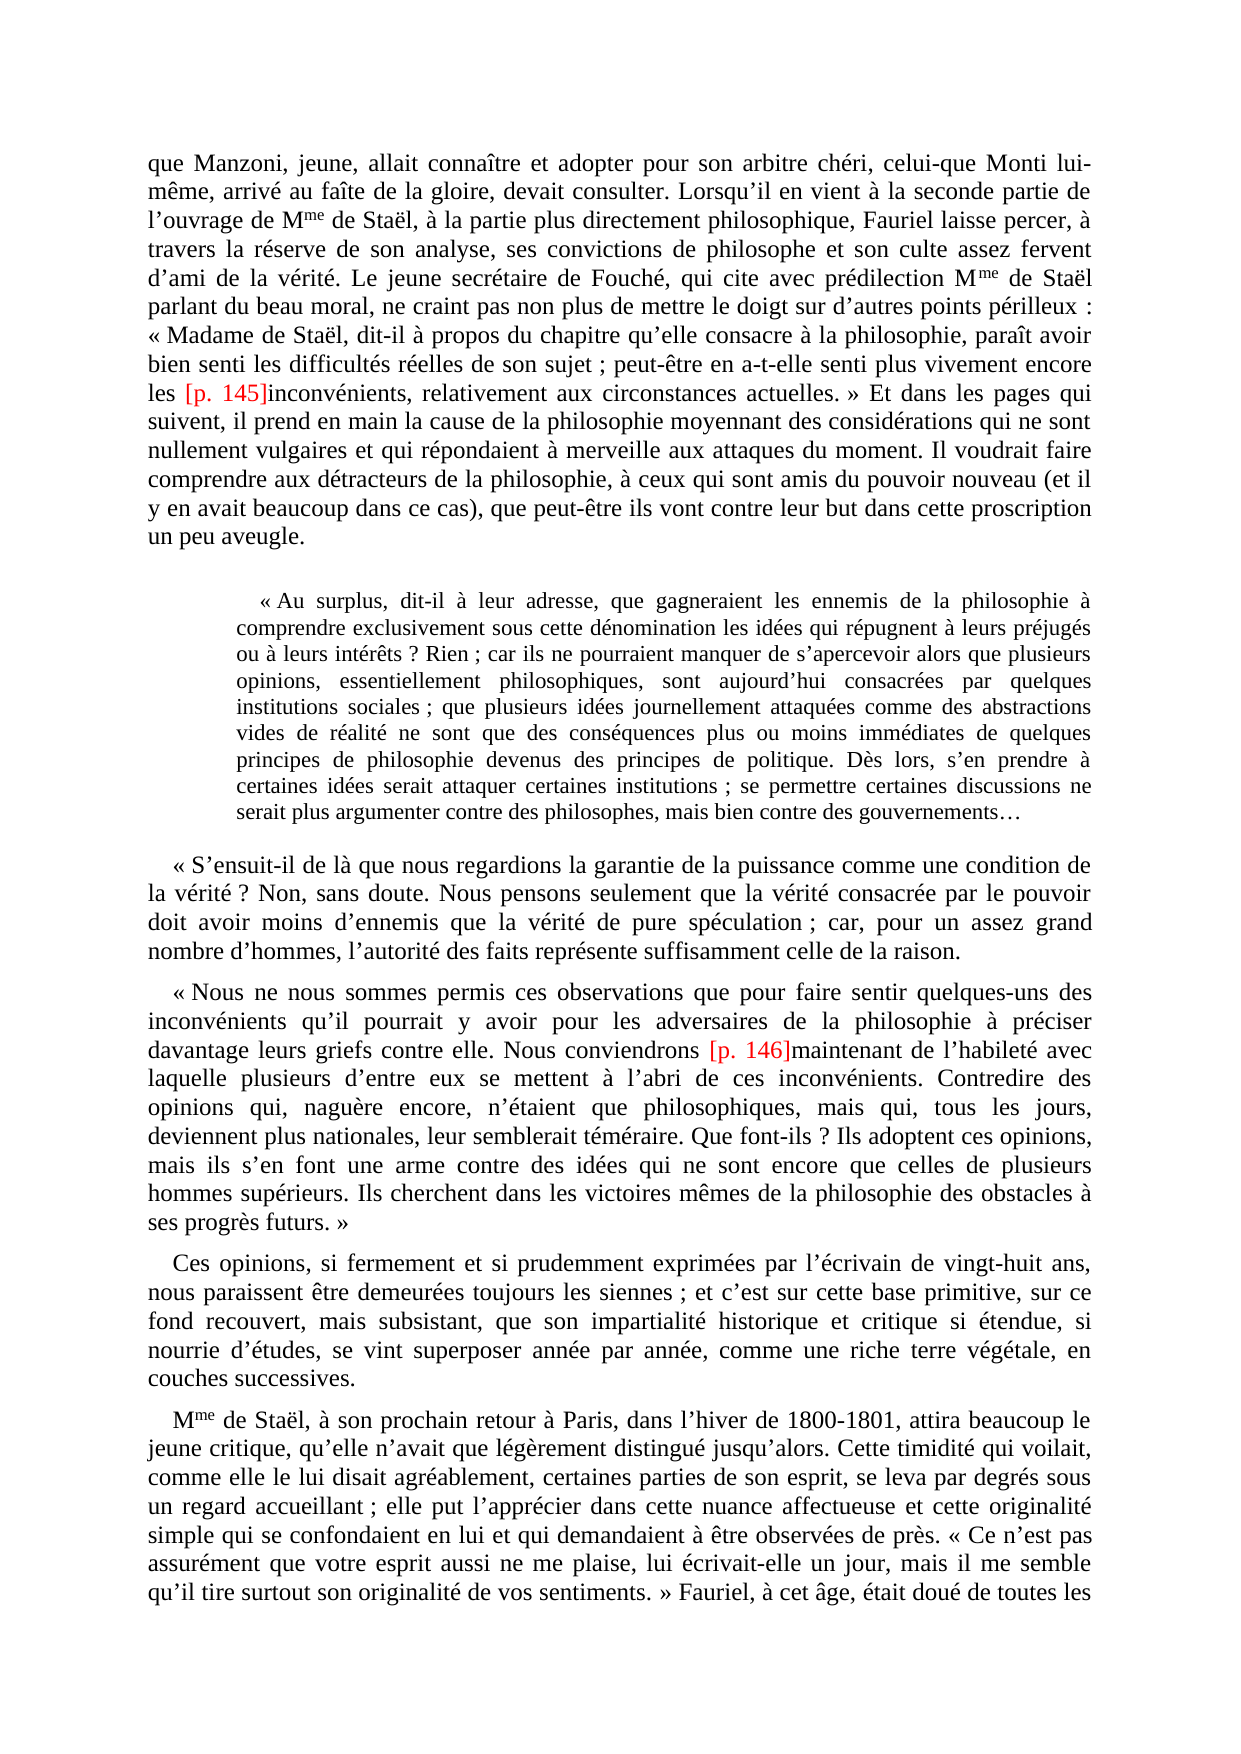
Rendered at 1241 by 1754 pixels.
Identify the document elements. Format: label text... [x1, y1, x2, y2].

text « S’ensuit-il de là que nous regardions la garantie de la puissance comme une condition de la vérité ? Non, sans doute. Nous pensons seulement que la vérité consacrée par le pouvoir doit avoir moins d’ennemis que la vérité de pure spéculation ; car, pour un assez grand nombre d’hommes, l’autorité des faits représente suffisamment celle de la raison. [148, 850, 1093, 965]
text « Nous ne nous sommes permis ces observations que pour faire sentir quelques-uns des inconvénients qu’il pourrait y avoir pour les adversaires de la philosophie à préciser davantage leurs griefs contre elle. Nous conviendrons [p. 146]maintenant de l’habileté avec laquelle plusieurs d’entre eux se mettent à l’abri de ces inconvénients. Contredire des opinions qui, naguère encore, n’étaient que philosophiques, mais qui, tous les jours, deviennent plus nationales, leur semblerait téméraire. Que font-ils ? Ils adoptent ces opinions, mais ils s’en font une arme contre des idées qui ne sont encore que celles de plusieurs hommes supérieurs. Ils cherchent dans les victoires mêmes de la philosophie des obstacles à ses progrès futurs. » [148, 977, 1093, 1236]
text Ces opinions, si fermement et si prudemment exprimées par l’écrivain de vingt-huit ans, nous paraissent être demeurées toujours les siennes ; et c’est sur cette base primitive, sur ce fond recouvert, mais subsistant, que son impartialité historique et critique si étendue, si nourrie d’études, se vint superposer année par année, comme une riche terre végétale, en couches successives. [148, 1248, 1093, 1392]
text « Au surplus, dit-il à leur adresse, que gagneraient les ennemis de la philosophie à comprendre exclusivement sous cette dénomination les idées qui répugnent à leurs préjugés ou à leurs intérêts ? Rien ; car ils ne pourraient manquer de s’apercevoir alors que plusieurs opinions, essentiellement philosophiques, sont aujourd’hui consacrées par quelques institutions sociales ; que plusieurs idées journellement attaquées comme des abstractions vides de réalité ne sont que des conséquences plus ou moins immédiates de quelques principes de philosophie devenus des principes de politique. Dès lors, s’en prendre à certaines idées serait attaquer certaines institutions ; se permettre certaines discussions ne serait plus argumenter contre des philosophes, mais bien contre des gouvernements… [236, 588, 1093, 825]
text que Manzoni, jeune, allait connaître et adopter pour son arbitre chéri, celui-que Monti lui-même, arrivé au faîte de la gloire, devait consulter. Lorsqu’il en vient à la seconde partie de l’ouvrage de Mme de Staël, à la partie plus directement philosophique, Fauriel laisse percer, à travers la réserve de son analyse, ses convictions de philosophe et son culte assez fervent d’ami de la vérité. Le jeune secrétaire de Fouché, qui cite avec prédilection Mme de Staël parlant du beau moral, ne craint pas non plus de mettre le doigt sur d’autres points périlleux : « Madame de Staël, dit-il à propos du chapitre qu’elle consacre à la philosophie, paraît avoir bien senti les difficultés réelles de son sujet ; peut-être en a-t-elle senti plus vivement encore les [p. 145]inconvénients, relativement aux circonstances actuelles. » Et dans les pages qui suivent, il prend en main la cause de la philosophie moyennant des considérations qui ne sont nullement vulgaires et qui répondaient à merveille aux attaques du moment. Il voudrait faire comprendre aux détracteurs de la philosophie, à ceux qui sont amis du pouvoir nouveau (et il y en avait beaucoup dans ce cas), que peut-être ils vont contre leur but dans cette proscription un peu aveugle. [148, 148, 1093, 550]
text Mme de Staël, à son prochain retour à Paris, dans l’hiver de 1800-1801, attira beaucoup le jeune critique, qu’elle n’avait que légèrement distingué jusqu’alors. Cette timidité qui voilait, comme elle le lui disait agréablement, certaines parties de son esprit, se leva par degrés sous un regard accueillant ; elle put l’apprécier dans cette nuance affectueuse et cette originalité simple qui se confondaient en lui et qui demandaient à être observées de près. « Ce n’est pas assurément que votre esprit aussi ne me plaise, lui écrivait-elle un jour, mais il me semble qu’il tire surtout son originalité de vos sentiments. » Fauriel, à cet âge, était doué de toutes les [148, 1405, 1093, 1606]
